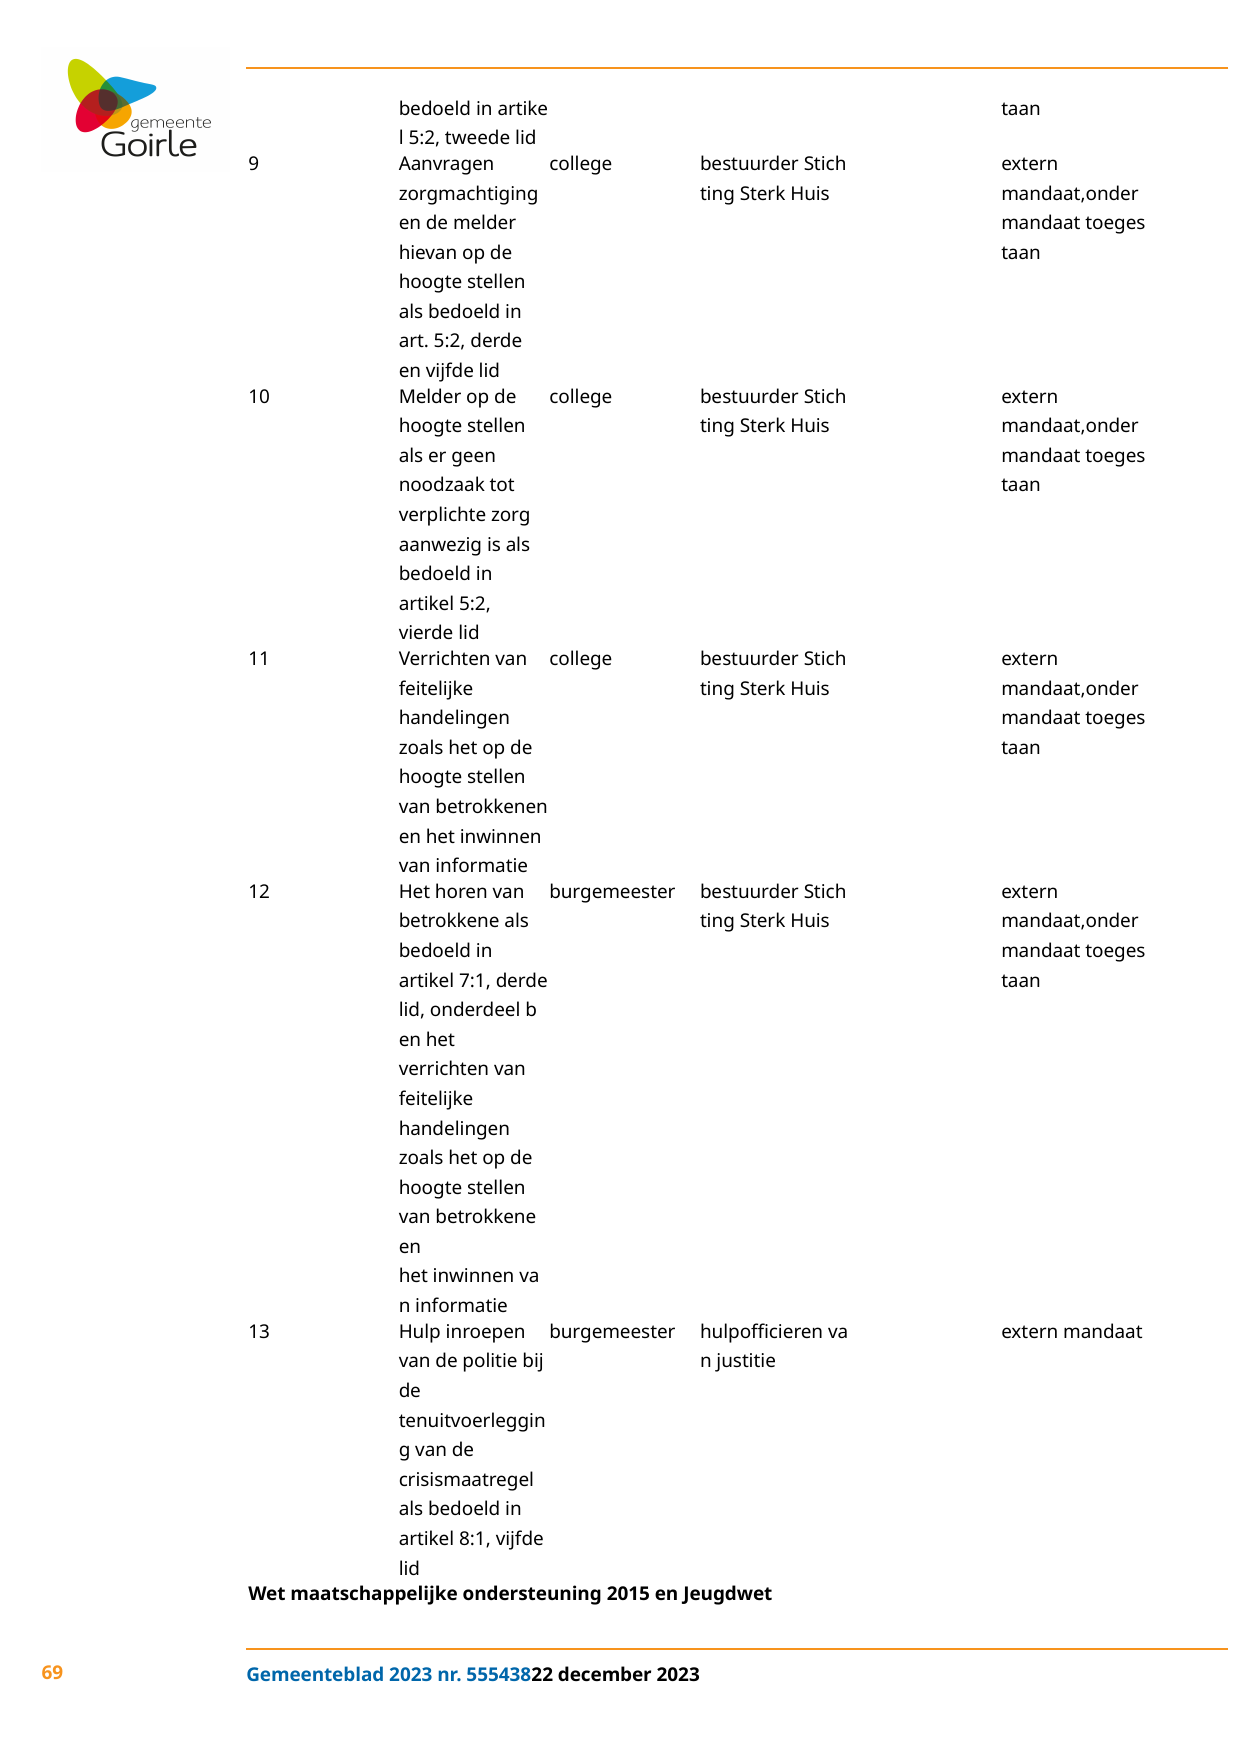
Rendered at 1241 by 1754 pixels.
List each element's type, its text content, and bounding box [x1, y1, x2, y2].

table_cell Aanvragen zorgmachtiging en de melder hievan op de hoogte stellen als bedoeld in art. 5:2, derde en vijfde lid [399, 150, 549, 383]
table_cell hulpofficieren van justitie [700, 1318, 850, 1580]
table_cell bestuurder Stichting Sterk Huis [700, 150, 850, 383]
table_cell 10 [248, 383, 398, 645]
table_cell [850, 1318, 1001, 1580]
table_cell 9 [248, 150, 398, 383]
table_cell [850, 150, 1001, 383]
table_cell college [549, 150, 700, 383]
table_cell 13 [248, 1318, 398, 1580]
table_cell [850, 95, 1001, 150]
picture [41, 47, 231, 172]
table_cell taan [1001, 95, 1152, 150]
table_cell Verrichten van feitelijke handelingen zoals het op de hoogte stellen van betrokkenen en het inwinnen van informatie [399, 645, 549, 878]
table_cell burgemeester [549, 1318, 700, 1580]
table_cell bedoeld in artikel 5:2, tweede lid [399, 95, 549, 150]
table_cell [850, 878, 1001, 1318]
table_cell [248, 95, 398, 150]
table_cell extern mandaat [1001, 1318, 1152, 1580]
table_cell Hulp inroepen van de politie bij de tenuitvoerlegging van de crisismaatregel als bedoeld in artikel 8:1, vijfde lid [399, 1318, 549, 1580]
table_cell bestuurder Stichting Sterk Huis [700, 645, 850, 878]
table_cell Wet maatschappelijke ondersteuning 2015 en Jeugdwet [248, 1580, 1152, 1606]
table_cell extern mandaat,ondermandaat toegestaan [1001, 383, 1152, 645]
table_cell 12 [248, 878, 398, 1318]
table_cell Het horen van betrokkene als bedoeld in artikel 7:1, derde lid, onderdeel b en het verrichten van feitelijke handelingen zoals het op de hoogte stellen van betrokkene en het inwinnen van informatie [399, 878, 549, 1318]
table_cell extern mandaat,ondermandaat toegestaan [1001, 878, 1152, 1318]
table_cell college [549, 383, 700, 645]
table_cell [549, 95, 700, 150]
table_cell [700, 95, 850, 150]
table_cell extern mandaat,ondermandaat toegestaan [1001, 645, 1152, 878]
table_cell college [549, 645, 700, 878]
table_cell [850, 645, 1001, 878]
table_cell 11 [248, 645, 398, 878]
table_cell Melder op de hoogte stellen als er geen noodzaak tot verplichte zorg aanwezig is als bedoeld in artikel 5:2, vierde lid [399, 383, 549, 645]
table_cell burgemeester [549, 878, 700, 1318]
table_cell bestuurder Stichting Sterk Huis [700, 878, 850, 1318]
table_cell [850, 383, 1001, 645]
table_cell extern mandaat,ondermandaat toegestaan [1001, 150, 1152, 383]
table_cell bestuurder Stichting Sterk Huis [700, 383, 850, 645]
